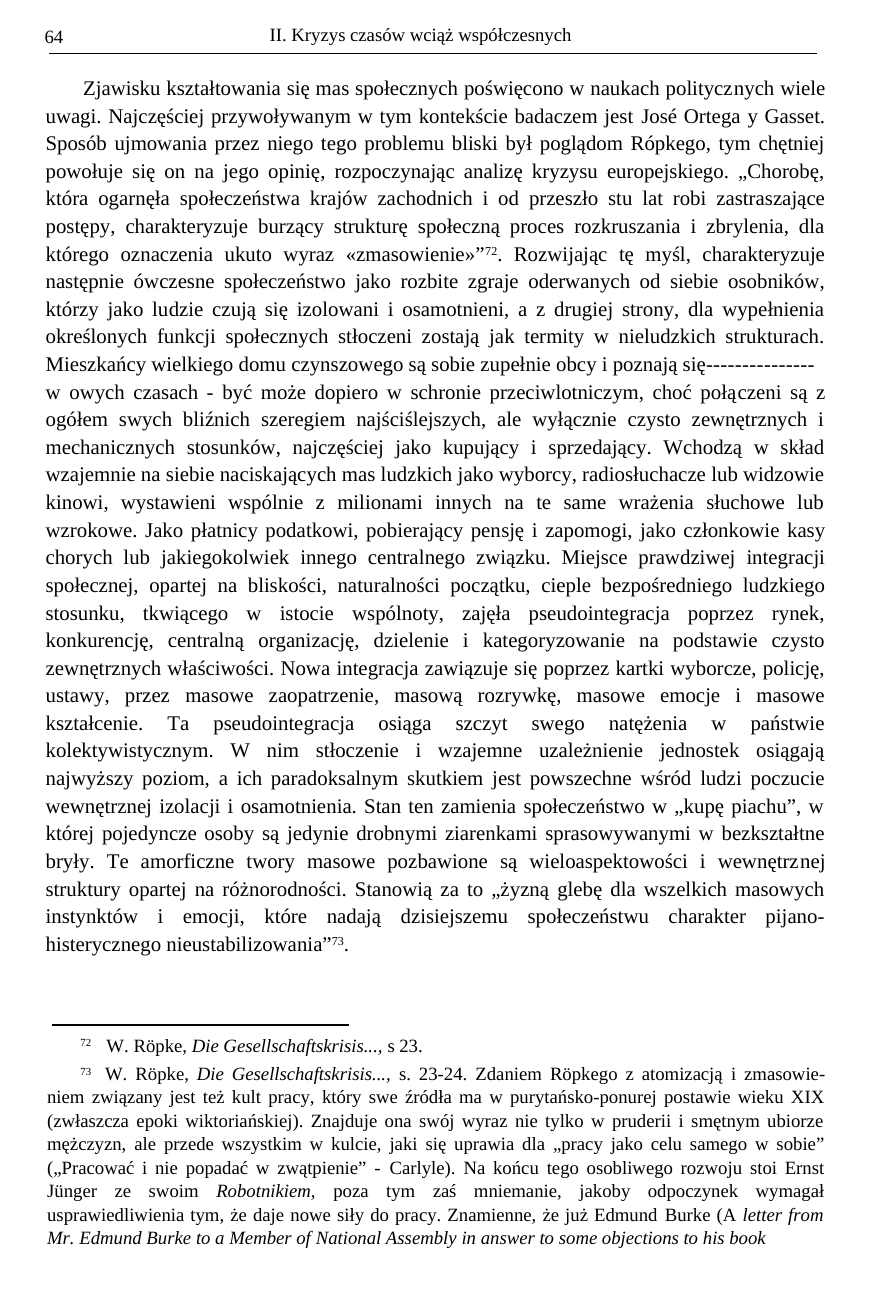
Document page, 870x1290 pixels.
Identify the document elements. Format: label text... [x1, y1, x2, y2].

text II. Kryzys czasów wciąż współczesnych [269, 24, 594, 46]
text 64 [44, 26, 69, 47]
text 72 W. Röpke, Die Gesellschaftskrisis..., s 23. [47, 1034, 825, 1056]
text Zjawisku kształtowania się mas społecznych poświęcono w naukach politycz­nych wiele uwagi. Najczęściej przywoływanym w tym kontekście badaczem jest José Ortega y Gasset. Sposób ujmowania przez niego tego problemu bliski był poglądom Rópkego, tym chętniej powołuje się on na jego opinię, rozpoczynając analizę kryzysu europejskiego. „Chorobę, która ogarnęła społeczeństwa krajów za­chodnich i od przeszło stu lat robi zastraszające postępy, charakteryzuje burzący strukturę społeczną proces rozkruszania i zbrylenia, dla którego oznaczenia ukuto wyraz «zmasowienie»”72. Rozwijając tę myśl, charakteryzuje następnie ówczesne społeczeństwo jako rozbite zgraje oderwanych od siebie osobników, którzy jako lu­dzie czują się izolowani i osamotnieni, a z drugiej strony, dla wypełnienia określo­nych funkcji społecznych stłoczeni zostają jak termity w nieludzkich strukturach. Mieszkańcy wielkiego domu czynszowego są sobie zupełnie obcy i poznają się [45, 76, 825, 376]
text 73 W. Röpke, Die Gesellschaftskrisis..., s. 23-24. Zdaniem Röpkego z atomizacją i zmasowie- niem związany jest też kult pracy, który swe źródła ma w purytańsko-ponurej postawie wieku XIX (zwłaszcza epoki wiktoriańskiej). Znajduje ona swój wyraz nie tylko w pruderii i smętnym ubiorze mężczyzn, ale przede wszystkim w kulcie, jaki się uprawia dla „pracy jako celu samego w sobie” („Pracować i nie popadać w zwątpienie” - Carlyle). Na końcu tego osobliwego rozwoju stoi Ernst Jünger ze swoim Robotnikiem, poza tym zaś mniemanie, jakoby odpoczynek wymagał usprawiedliwienia tym, że daje nowe siły do pracy. Znamienne, że już Edmund Burke (A letter from Mr. Edmund Burke to a Member of National Assembly in answer to some objections to his book [47, 1063, 825, 1248]
text w owych czasach - być może dopiero w schronie przeciwlotniczym, choć połą­czeni są z ogółem swych bliźnich szeregiem najściślejszych, ale wyłącznie czysto zewnętrznych i mechanicznych stosunków, najczęściej jako kupujący i sprzedający. Wchodzą w skład wzajemnie na siebie naciskających mas ludzkich jako wyborcy, radiosłuchacze lub widzowie kinowi, wystawieni wspólnie z milionami innych na te same wrażenia słuchowe lub wzrokowe. Jako płatnicy podatkowi, pobierający pen­sję i zapomogi, jako członkowie kasy chorych lub jakiegokolwiek innego central­nego związku. Miejsce prawdziwej integracji społecznej, opartej na bliskości, natu­ralności początku, cieple bezpośredniego ludzkiego stosunku, tkwiącego w istocie wspólnoty, zajęła pseudointegracja poprzez rynek, konkurencję, centralną organi­zację, dzielenie i kategoryzowanie na podstawie czysto zewnętrznych właściwości. Nowa integracja zawiązuje się poprzez kartki wyborcze, policję, ustawy, przez ma­sowe zaopatrzenie, masową rozrywkę, masowe emocje i masowe kształcenie. Ta pseudointegracja osiąga szczyt swego natężenia w państwie kolektywistycznym. W nim stłoczenie i wzajemne uzależnienie jednostek osiągają najwyższy poziom, a ich paradoksalnym skutkiem jest powszechne wśród ludzi poczucie wewnętrznej izolacji i osamotnienia. Stan ten zamienia społeczeństwo w „kupę piachu”, w której pojedyncze osoby są jedynie drobnymi ziarenkami sprasowywanymi w bezkształtne bryły. Te amorficzne twory masowe pozbawione są wieloaspektowości i wewnętrz­nej struktury opartej na różnorodności. Stanowią za to „żyzną glebę dla wszelkich masowych instynktów i emocji, które nadają dzisiejszemu społeczeństwu charakter pijano-histerycznego nieustabilizowania”73. [45, 379, 825, 956]
